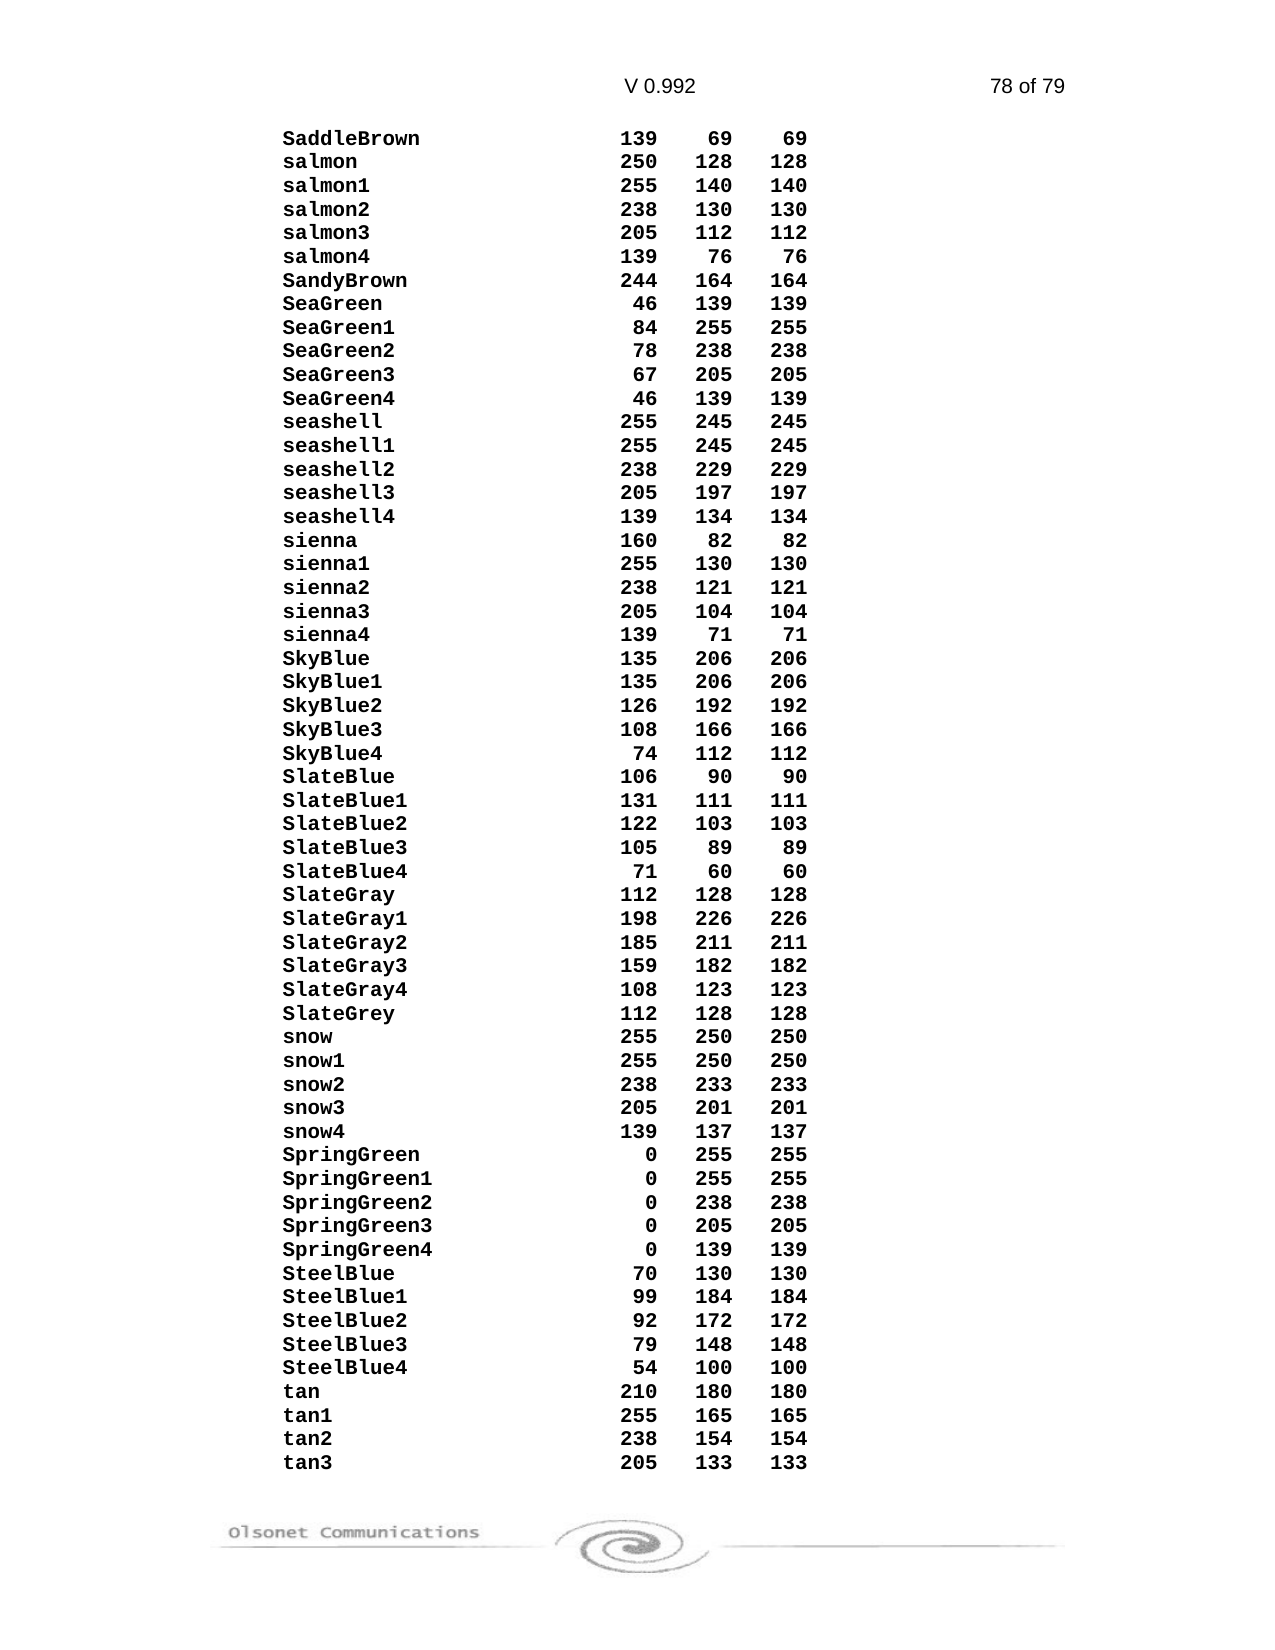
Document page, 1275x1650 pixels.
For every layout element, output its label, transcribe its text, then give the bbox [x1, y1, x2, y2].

text tan3 205 133 133 [282, 1452, 1065, 1476]
text seashell 255 245 245 [282, 411, 1065, 435]
text SkyBlue 135 206 206 [282, 648, 1065, 672]
text SpringGreen3 0 205 205 [282, 1215, 1065, 1239]
text SteelBlue 70 130 130 [282, 1263, 1065, 1286]
text SkyBlue2 126 192 192 [282, 695, 1065, 719]
text sienna3 205 104 104 [282, 601, 1065, 624]
text salmon3 205 112 112 [282, 222, 1065, 246]
text snow2 238 233 233 [282, 1073, 1065, 1097]
text SlateGrey 112 128 128 [282, 1003, 1065, 1026]
text SpringGreen1 0 255 255 [282, 1168, 1065, 1192]
text SeaGreen3 67 205 205 [282, 364, 1065, 388]
text seashell3 205 197 197 [282, 482, 1065, 506]
text sienna2 238 121 121 [282, 577, 1065, 601]
text seashell2 238 229 229 [282, 459, 1065, 482]
text SteelBlue4 54 100 100 [282, 1357, 1065, 1381]
text SlateBlue2 122 103 103 [282, 813, 1065, 837]
text snow1 255 250 250 [282, 1050, 1065, 1073]
text salmon4 139 76 76 [282, 246, 1065, 269]
text salmon 250 128 128 [282, 151, 1065, 175]
text SeaGreen1 84 255 255 [282, 317, 1065, 341]
text tan 210 180 180 [282, 1381, 1065, 1404]
text SeaGreen 46 139 139 [282, 293, 1065, 317]
text SkyBlue1 135 206 206 [282, 672, 1065, 695]
text snow4 139 137 137 [282, 1121, 1065, 1144]
text sienna1 255 130 130 [282, 553, 1065, 577]
text SpringGreen4 0 139 139 [282, 1239, 1065, 1263]
text snow 255 250 250 [282, 1026, 1065, 1050]
text SandyBrown 244 164 164 [282, 269, 1065, 293]
text SlateBlue3 105 89 89 [282, 837, 1065, 861]
text seashell4 139 134 134 [282, 506, 1065, 530]
text sienna 160 82 82 [282, 530, 1065, 553]
text SlateBlue1 131 111 111 [282, 790, 1065, 813]
text salmon1 255 140 140 [282, 175, 1065, 199]
text SkyBlue3 108 166 166 [282, 719, 1065, 742]
text SlateGray2 185 211 211 [282, 932, 1065, 955]
text SlateBlue4 71 60 60 [282, 861, 1065, 884]
text SteelBlue2 92 172 172 [282, 1310, 1065, 1334]
text SkyBlue4 74 112 112 [282, 742, 1065, 766]
text SeaGreen2 78 238 238 [282, 341, 1065, 364]
text SteelBlue3 79 148 148 [282, 1334, 1065, 1357]
text salmon2 238 130 130 [282, 199, 1065, 222]
text sienna4 139 71 71 [282, 624, 1065, 648]
text SaddleBrown 139 69 69 [282, 128, 1065, 151]
text snow3 205 201 201 [282, 1097, 1065, 1121]
text SeaGreen4 46 139 139 [282, 388, 1065, 411]
text tan1 255 165 165 [282, 1404, 1065, 1428]
text SlateGray3 159 182 182 [282, 955, 1065, 979]
text SlateGray 112 128 128 [282, 884, 1065, 908]
text SlateGray4 108 123 123 [282, 979, 1065, 1003]
text SlateBlue 106 90 90 [282, 766, 1065, 790]
text seashell1 255 245 245 [282, 435, 1065, 459]
picture [210, 1504, 1065, 1596]
text SlateGray1 198 226 226 [282, 908, 1065, 932]
text SpringGreen2 0 238 238 [282, 1192, 1065, 1215]
text SteelBlue1 99 184 184 [282, 1286, 1065, 1310]
text SpringGreen 0 255 255 [282, 1144, 1065, 1168]
text tan2 238 154 154 [282, 1428, 1065, 1452]
